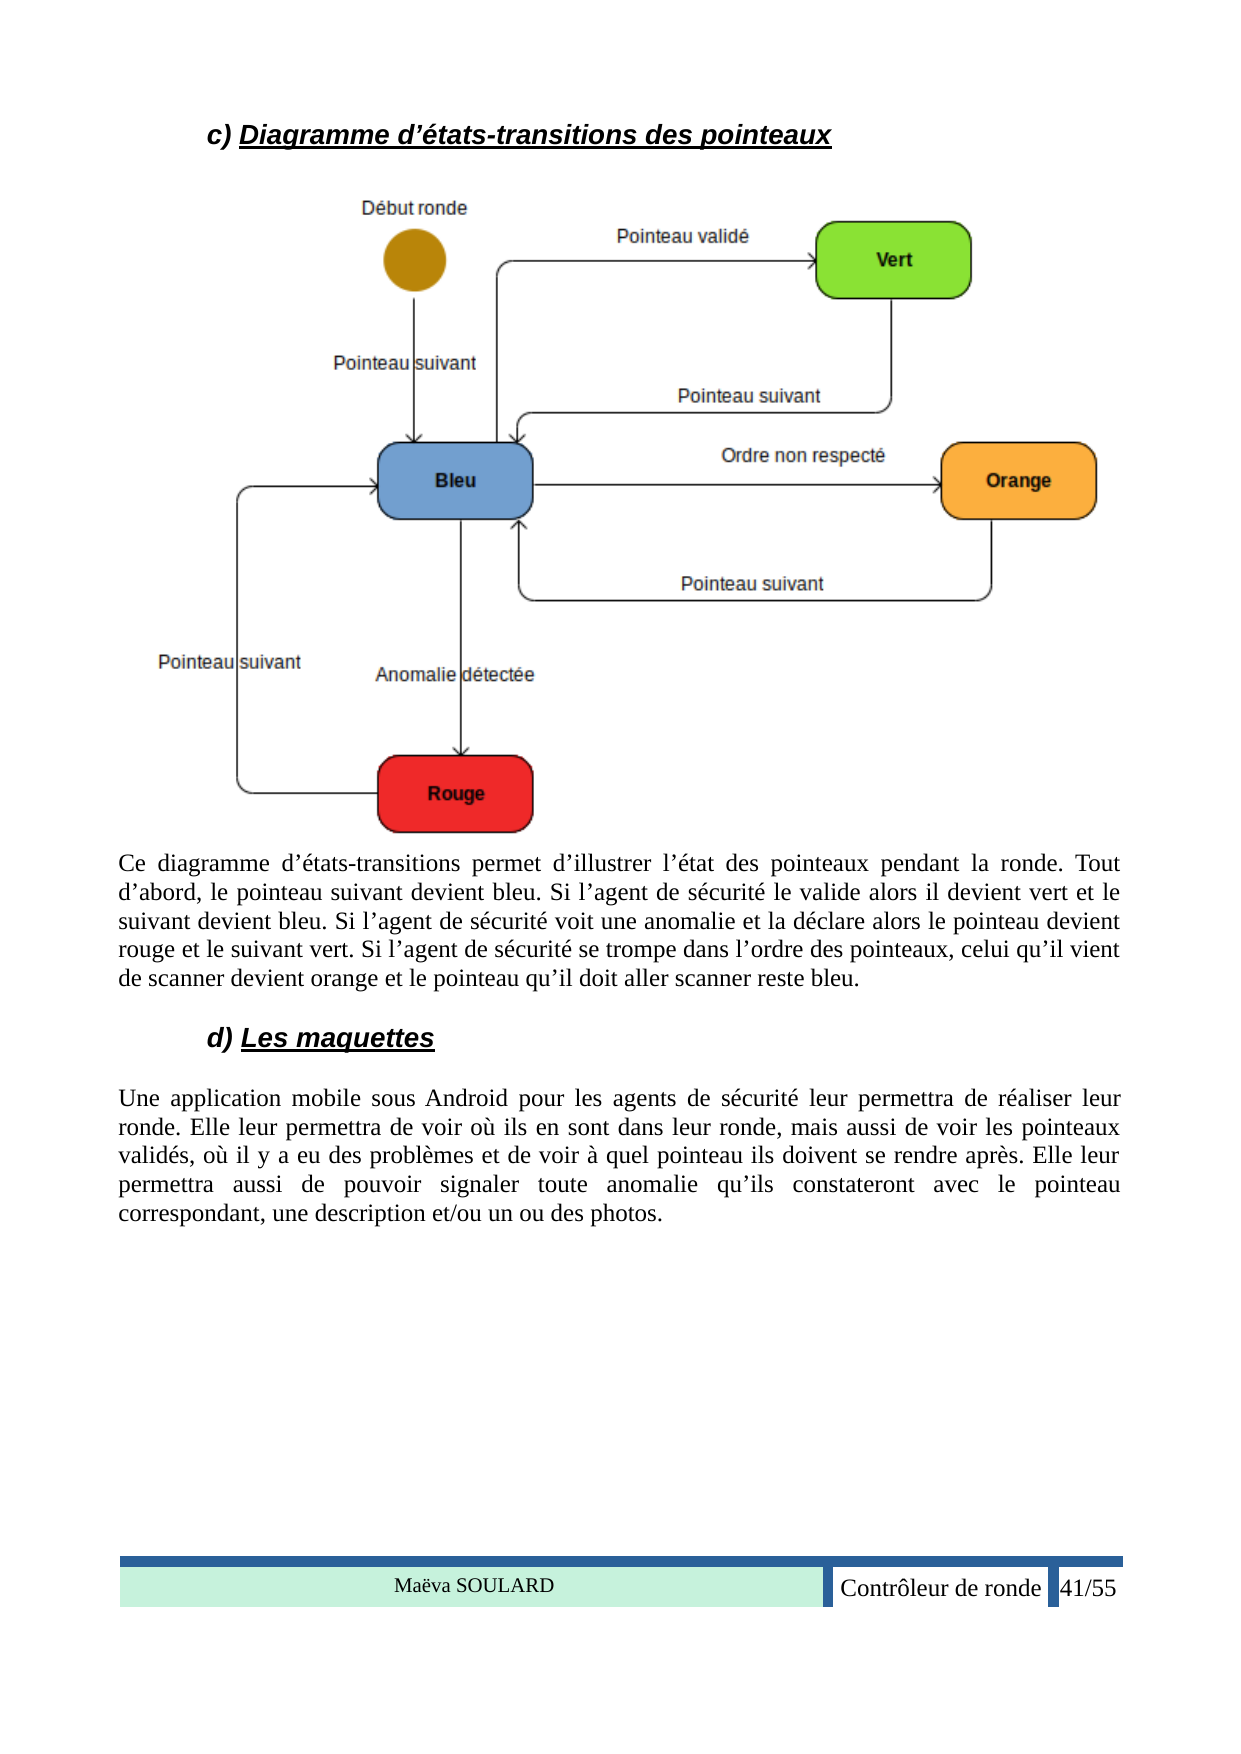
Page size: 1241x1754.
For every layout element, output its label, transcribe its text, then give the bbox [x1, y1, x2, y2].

subtitle Les maquettes [118, 1021, 1122, 1053]
picture [127, 179, 1113, 849]
text Ce diagramme d’états-transitions permet d’illustrer l’état des pointeaux pendant la ronde. Tout d’abord, le pointeau suivant devient bleu. Si l’agent de sécurité le valide alors il devient vert et le suivant devient bleu. Si l’agent de sécurité voit une anomalie et la déclare alors le pointeau devient rouge et le suivant vert. Si l’agent de sécurité se trompe dans l’ordre des pointeaux, celui qu’il vient de scanner devient orange et le pointeau qu’il doit aller scanner reste bleu. [118, 179, 1122, 992]
text Une application mobile sous Android pour les agents de sécurité leur permettra de réaliser leur ronde. Elle leur permettra de voir où ils en sont dans leur ronde, mais aussi de voir les pointeaux validés, où il y a eu des problèmes et de voir à quel pointeau ils doivent se rendre après. Elle leur permettra aussi de pouvoir signaler toute anomalie qu’ils constateront avec le pointeau correspondant, une description et/ou un ou des photos. [118, 1083, 1122, 1227]
subtitle Diagramme d’états-transitions des pointeaux [118, 118, 1122, 150]
